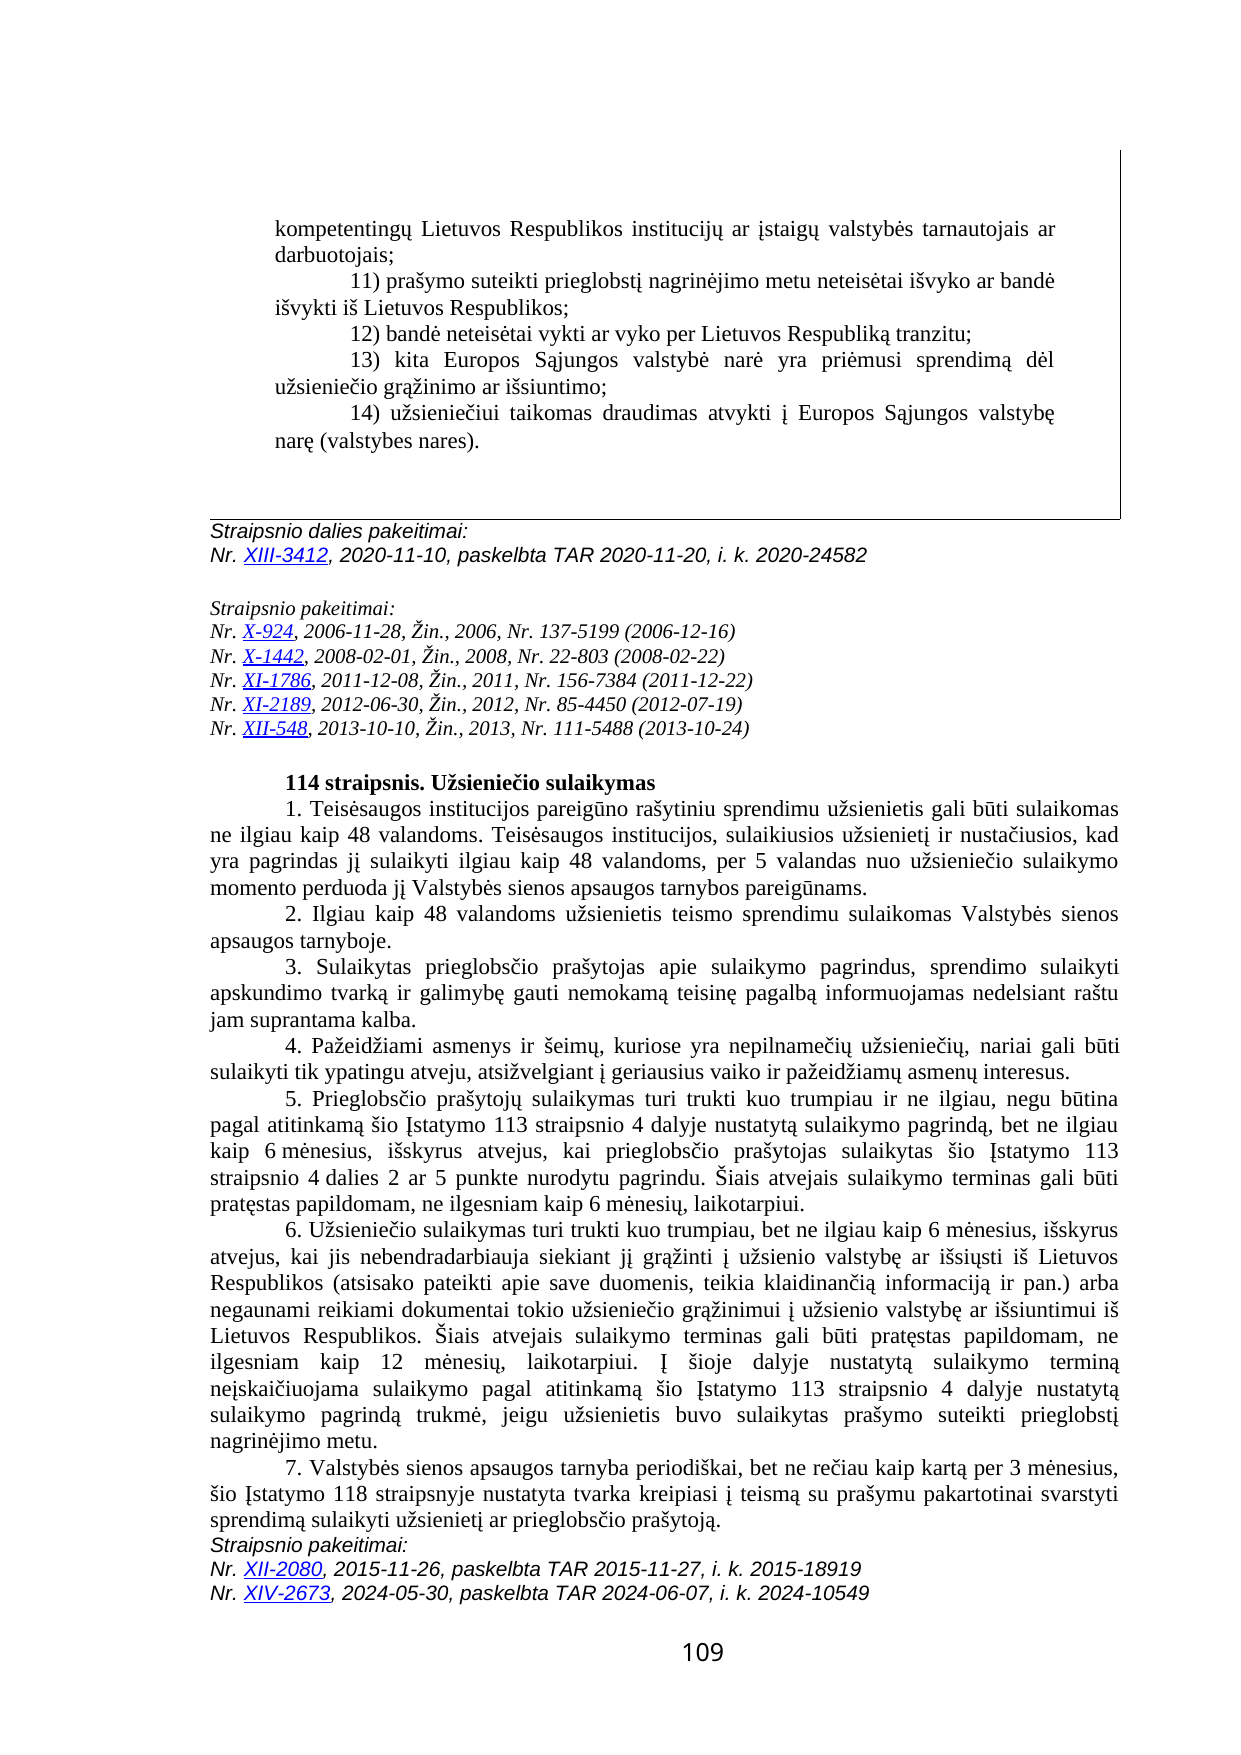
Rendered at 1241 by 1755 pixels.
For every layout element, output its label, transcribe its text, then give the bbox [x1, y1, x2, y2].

text Nr. X-924, 2006-11-28, Žin., 2006, Nr. 137-5199 (2006-12-16) [210, 619, 1120, 643]
text Nr. X-1442, 2008-02-01, Žin., 2008, Nr. 22-803 (2008-02-22) [210, 643, 1120, 668]
text 3. Sulaikytas prieglobsčio prašytojas apie sulaikymo pagrindus, sprendimo sulaikyti apskundimo tvarką ir galimybę gauti nemokamą teisinę pagalbą informuojamas nedelsiant raštu jam suprantama kalba. [210, 953, 1120, 1032]
text kompetentingų Lietuvos Respublikos institucijų ar įstaigų valstybės tarnautojais ar darbuotojais; [210, 150, 1120, 267]
text 14) užsieniečiui taikomas draudimas atvykti į Europos Sąjungos valstybę narę (valstybes nares). [210, 399, 1120, 519]
text 1. Teisėsaugos institucijos pareigūno rašytiniu sprendimu užsienietis gali būti sulaikomas ne ilgiau kaip 48 valandoms. Teisėsaugos institucijos, sulaikiusios užsienietį ir nustačiusios, kad yra pagrindas jį sulaikyti ilgiau kaip 48 valandoms, per 5 valandas nuo užsieniečio sulaikymo momento perduoda jį Valstybės sienos apsaugos tarnybos pareigūnams. [210, 795, 1120, 900]
text 2. Ilgiau kaip 48 valandoms užsienietis teismo sprendimu sulaikomas Valstybės sienos apsaugos tarnyboje. [210, 900, 1120, 953]
text 11) prašymo suteikti prieglobstį nagrinėjimo metu neteisėtai išvyko ar bandė išvykti iš Lietuvos Respublikos; [210, 267, 1120, 320]
text Straipsnio pakeitimai: [210, 595, 1120, 619]
text 4. Pažeidžiami asmenys ir šeimų, kuriose yra nepilnamečių užsieniečių, nariai gali būti sulaikyti tik ypatingu atveju, atsižvelgiant į geriausius vaiko ir pažeidžiamų asmenų interesus. [210, 1032, 1120, 1085]
text Nr. XIV-2673, 2024-05-30, paskelbta TAR 2024-06-07, i. k. 2024-10549 [210, 1581, 1120, 1605]
text Nr. XII-2080, 2015-11-26, paskelbta TAR 2015-11-27, i. k. 2015-18919 [210, 1557, 1120, 1581]
text Straipsnio dalies pakeitimai: [210, 519, 1120, 543]
text Straipsnio pakeitimai: [210, 1533, 1120, 1557]
text Nr. XI-2189, 2012-06-30, Žin., 2012, Nr. 85-4450 (2012-07-19) [210, 692, 1120, 716]
text 6. Užsieniečio sulaikymas turi trukti kuo trumpiau, bet ne ilgiau kaip 6 mėnesius, išskyrus atvejus, kai jis nebendradarbiauja siekiant jį grąžinti į užsienio valstybę ar išsiųsti iš Lietuvos Respublikos (atsisako pateikti apie save duomenis, teikia klaidinančią informaciją ir pan.) arba negaunami reikiami dokumentai tokio užsieniečio grąžinimui į užsienio valstybę ar išsiuntimui iš Lietuvos Respublikos. Šiais atvejais sulaikymo terminas gali būti pratęstas papildomam, ne ilgesniam kaip 12 mėnesių, laikotarpiui. Į šioje dalyje nustatytą sulaikymo terminą neįskaičiuojama sulaikymo pagal atitinkamą šio Įstatymo 113 straipsnio 4 dalyje nustatytą sulaikymo pagrindą trukmė, jeigu užsienietis buvo sulaikytas prašymo suteikti prieglobstį nagrinėjimo metu. [210, 1217, 1120, 1454]
text Nr. XIII-3412, 2020-11-10, paskelbta TAR 2020-11-20, i. k. 2020-24582 [210, 543, 1120, 567]
text Nr. XI-1786, 2011-12-08, Žin., 2011, Nr. 156-7384 (2011-12-22) [210, 668, 1120, 692]
text 114 straipsnis. Užsieniečio sulaikymas [210, 768, 1120, 795]
text 12) bandė neteisėtai vykti ar vyko per Lietuvos Respubliką tranzitu; [210, 320, 1120, 346]
text 7. Valstybės sienos apsaugos tarnyba periodiškai, bet ne rečiau kaip kartą per 3 mėnesius, šio Įstatymo 118 straipsnyje nustatyta tvarka kreipiasi į teismą su prašymu pakartotinai svarstyti sprendimą sulaikyti užsienietį ar prieglobsčio prašytoją. [210, 1454, 1120, 1533]
text 5. Prieglobsčio prašytojų sulaikymas turi trukti kuo trumpiau ir ne ilgiau, negu būtina pagal atitinkamą šio Įstatymo 113 straipsnio 4 dalyje nustatytą sulaikymo pagrindą, bet ne ilgiau kaip 6 mėnesius, išskyrus atvejus, kai prieglobsčio prašytojas sulaikytas šio Įstatymo 113 straipsnio 4 dalies 2 ar 5 punkte nurodytu pagrindu. Šiais atvejais sulaikymo terminas gali būti pratęstas papildomam, ne ilgesniam kaip 6 mėnesių, laikotarpiui. [210, 1085, 1120, 1217]
text 13) kita Europos Sąjungos valstybė narė yra priėmusi sprendimą dėl užsieniečio grąžinimo ar išsiuntimo; [210, 346, 1120, 399]
text Nr. XII-548, 2013-10-10, Žin., 2013, Nr. 111-5488 (2013-10-24) [210, 716, 1120, 740]
